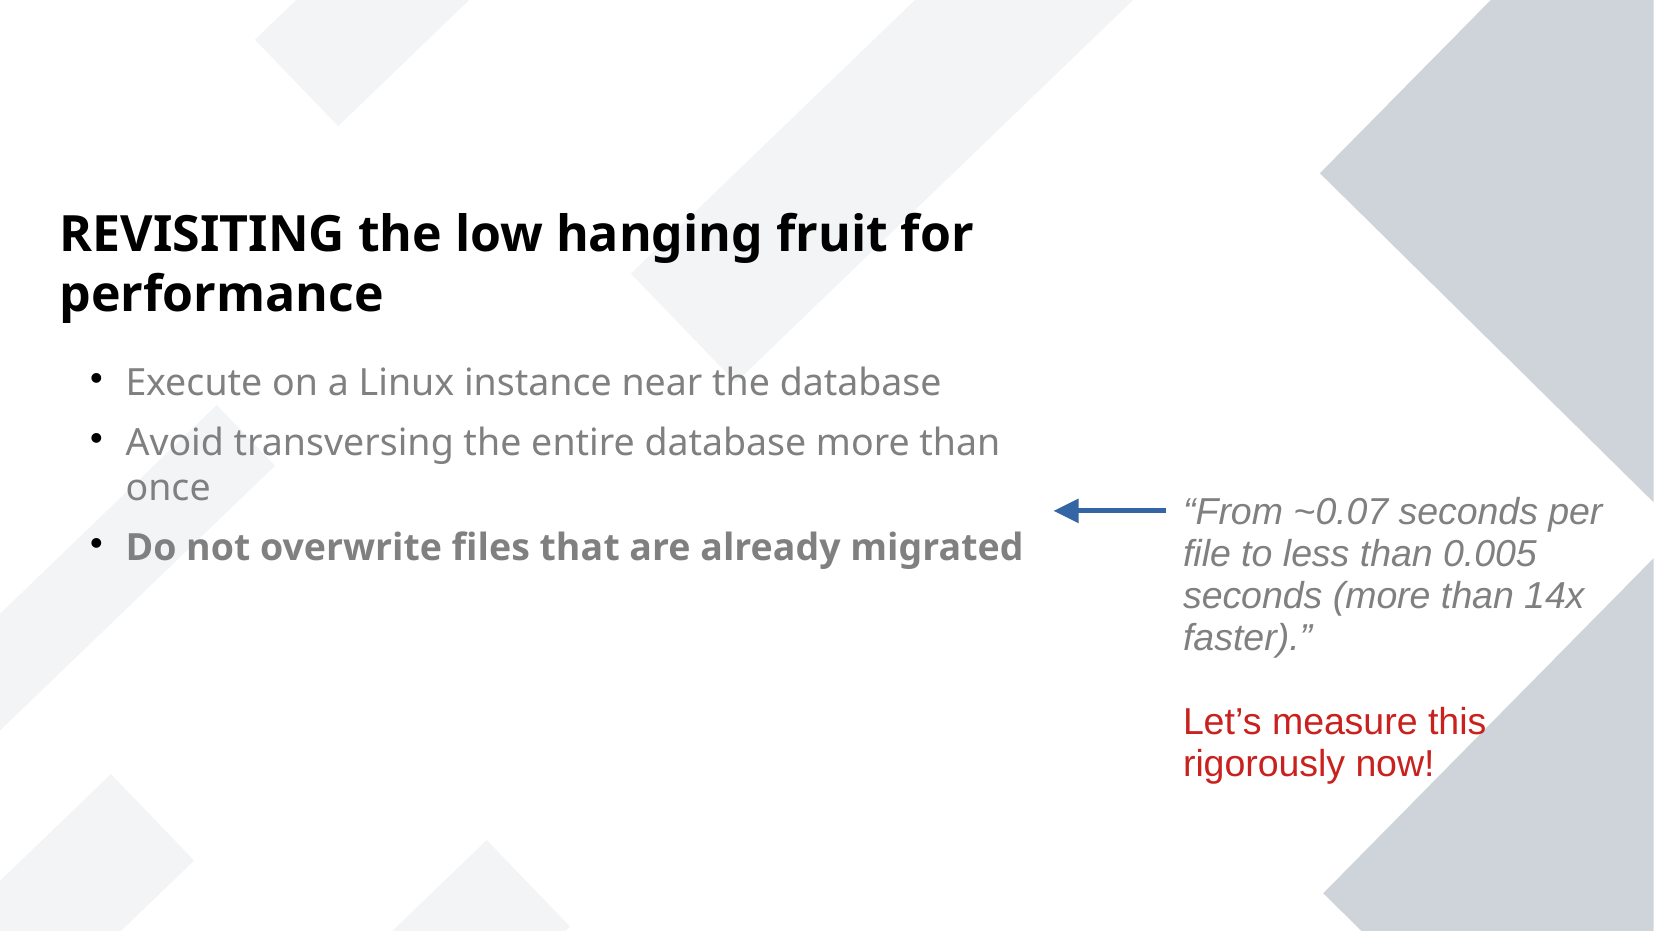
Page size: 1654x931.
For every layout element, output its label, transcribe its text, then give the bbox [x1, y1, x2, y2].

text_box REVISITING the low hanging fruit for performance [45, 193, 1276, 301]
text_box “From ~0.07 seconds per file to less than 0.005 seconds (more than 14x faster).” Let’s measure this rigorously now! [1168, 483, 1619, 919]
text_box Execute on a Linux instance near the database Avoid transversing the entire database more than once Do not overwrite files that are already migrated [75, 350, 1088, 680]
